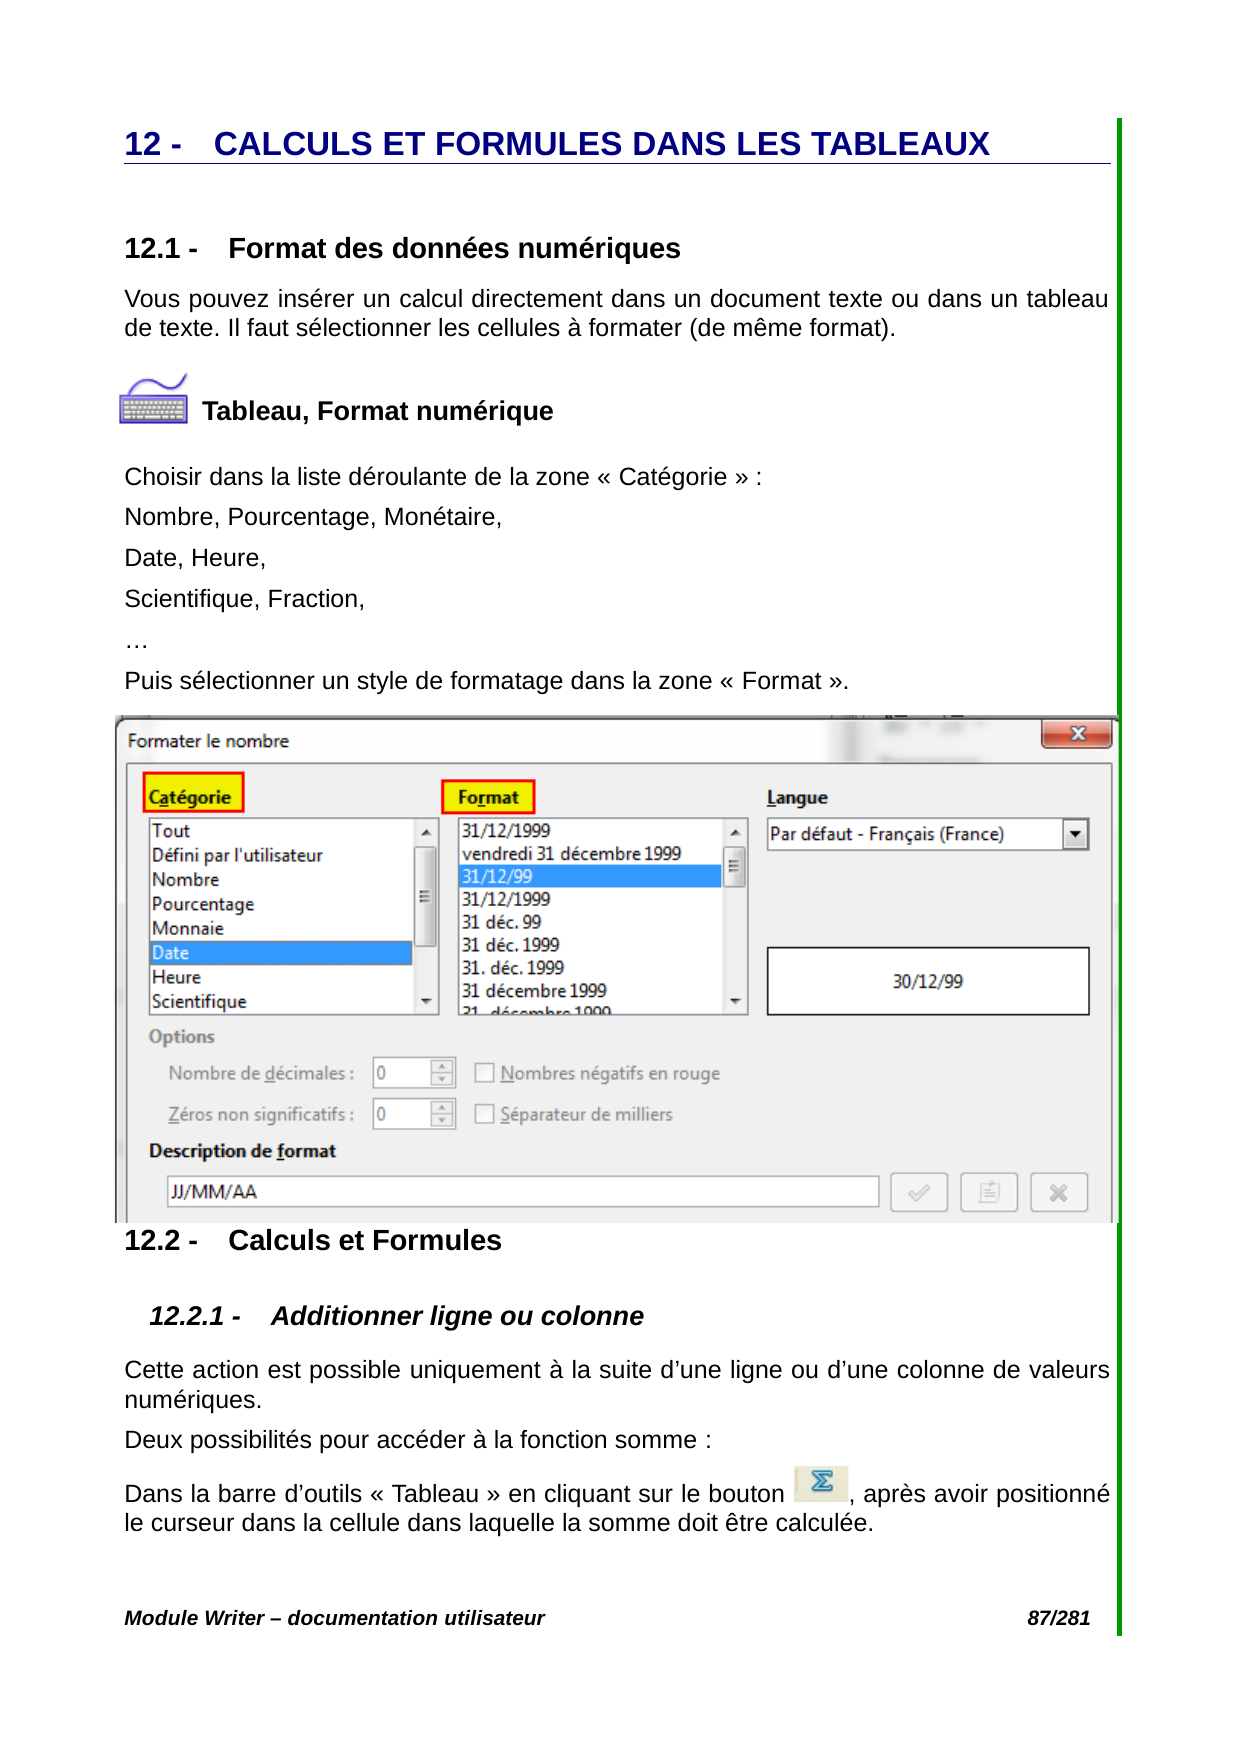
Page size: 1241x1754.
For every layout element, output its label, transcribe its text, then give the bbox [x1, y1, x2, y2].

text Dans la barre d’outils « Tableau » en cliquant sur le bouton , après avoir positionné le curseur dans la cellule dans laquelle la somme doit être calculée. [124, 1466, 1111, 1537]
subtitle Calculs et Formules dans les tableaux [124, 124, 1111, 163]
text Puis sélectionner un style de formatage dans la zone « Format ». [124, 666, 1111, 695]
picture [114, 715, 1119, 1223]
picture [793, 1466, 849, 1502]
text Tableau, Format numérique [190, 395, 1111, 426]
text Vous pouvez insérer un calcul directement dans un document texte ou dans un tableau de texte. Il faut sélectionner les cellules à formater (de même format). [124, 284, 1111, 342]
text Date, Heure, [124, 543, 1111, 572]
text Nombre, Pourcentage, Monétaire, [124, 502, 1111, 531]
subtitle Format des données numériques [124, 231, 1111, 264]
text … [124, 625, 1111, 654]
picture [115, 362, 190, 438]
text Choisir dans la liste déroulante de la zone « Catégorie » : [124, 461, 1111, 491]
subtitle Calculs et Formules [124, 1223, 1111, 1257]
subtitle Additionner ligne ou colonne [149, 1300, 1111, 1331]
text Cette action est possible uniquement à la suite d’une ligne ou d’une colonne de valeurs numériques. [124, 1355, 1111, 1413]
text Scientifique, Fraction, [124, 584, 1111, 613]
text Deux possibilités pour accéder à la fonction somme : [124, 1425, 1111, 1454]
